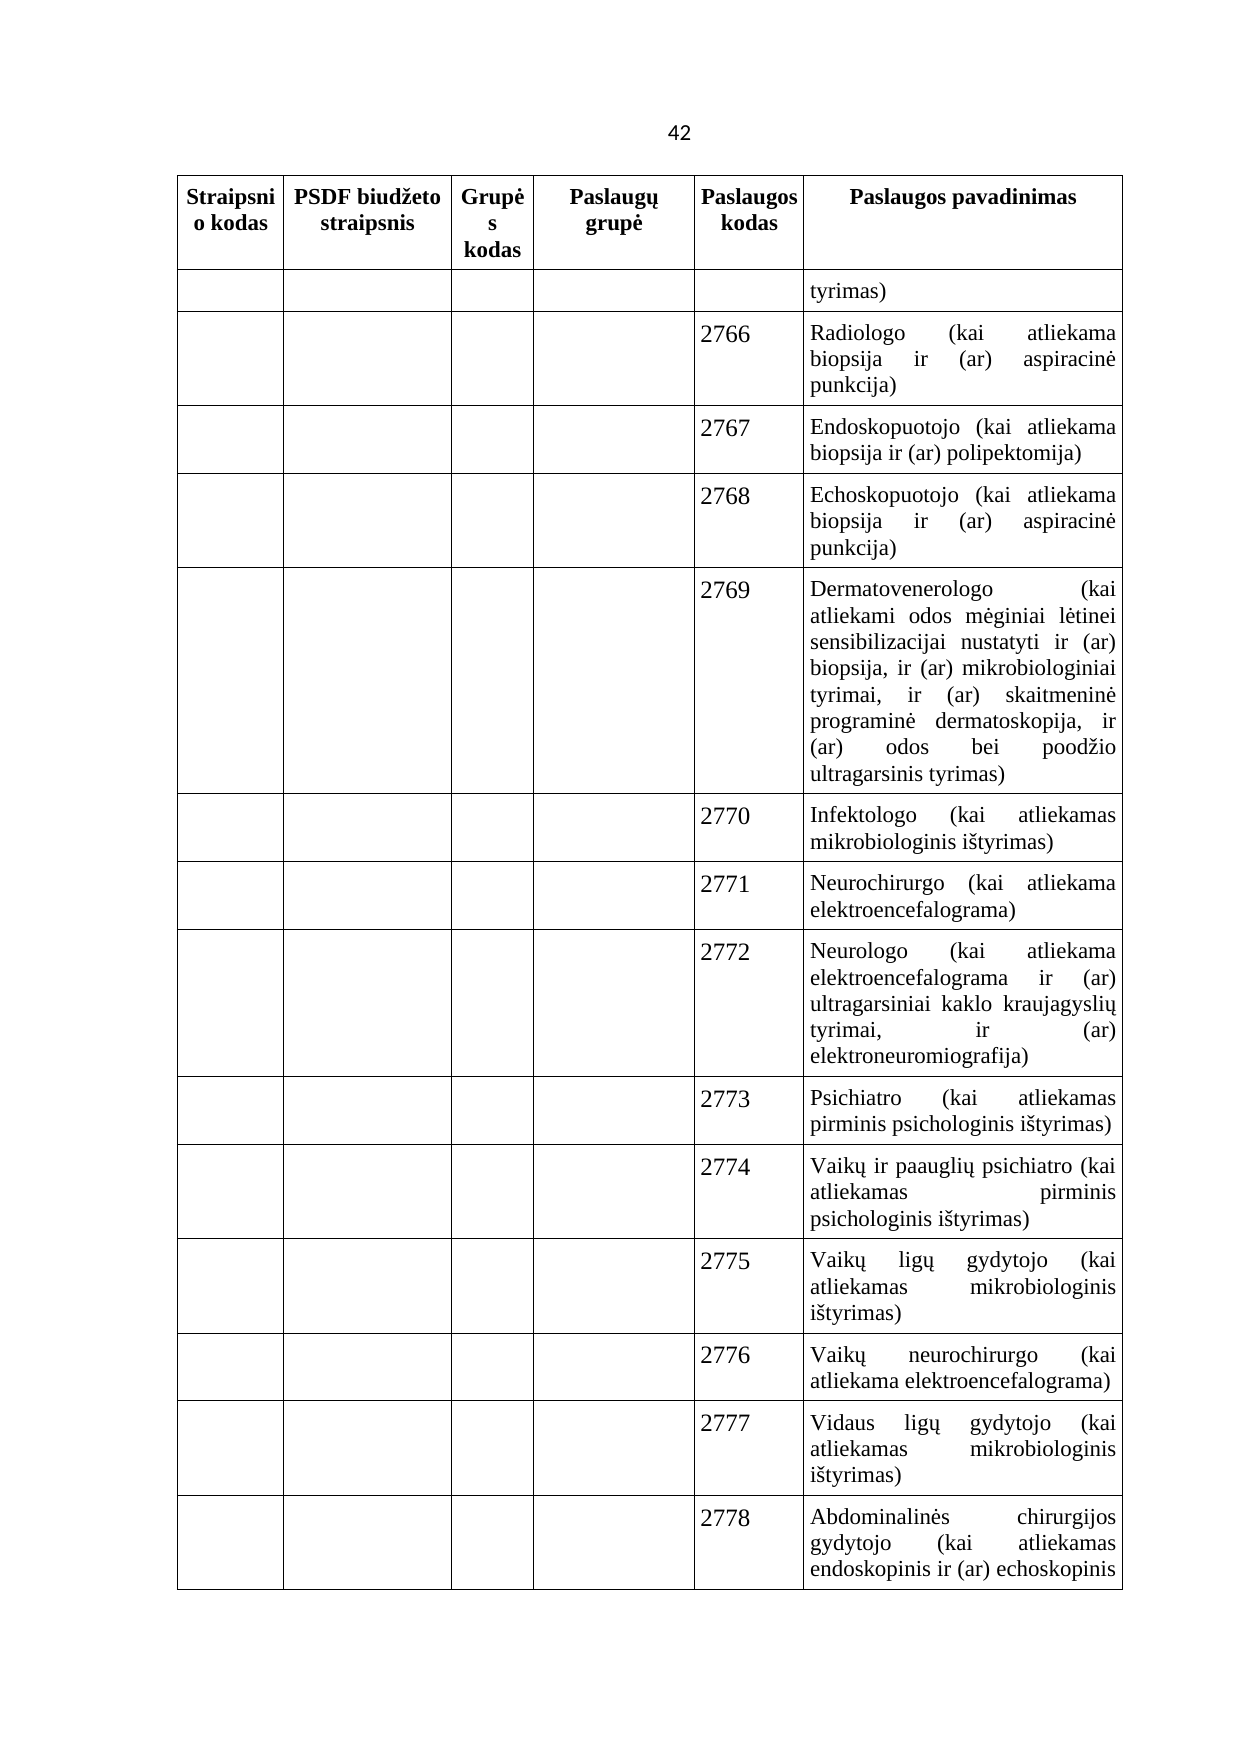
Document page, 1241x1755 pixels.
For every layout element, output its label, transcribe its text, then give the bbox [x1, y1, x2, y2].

table_cell 2774 [695, 1145, 803, 1238]
table_cell [284, 406, 451, 473]
table_cell Abdominalinės chirurgijos gydytojo (kai atliekamas endoskopinis ir (ar) echoskopinis [804, 1496, 1122, 1589]
table_cell 2770 [695, 794, 803, 861]
table_cell Vidaus ligų gydytojo (kai atliekamas mikrobiologinis ištyrimas) [804, 1401, 1122, 1495]
table_cell Dermatovenerologo (kai atliekami odos mėginiai lėtinei sensibilizacijai nustatyti ir (ar) biopsija, ir (ar) mikrobiologiniai tyrimai, ir (ar) skaitmeninė programinė dermatoskopija, ir (ar) odos bei poodžio ultragarsinis tyrimas) [804, 568, 1122, 793]
table_cell 2778 [695, 1496, 803, 1589]
table_cell 2769 [695, 568, 803, 793]
table_header Paslaugų grupė [534, 176, 694, 269]
table_cell [178, 406, 283, 473]
table_cell [534, 1145, 694, 1238]
table_cell [452, 1334, 533, 1400]
table_cell [534, 1077, 694, 1144]
table_cell [284, 270, 451, 311]
table_cell Neurochirurgo (kai atliekama elektroencefalograma) [804, 862, 1122, 929]
table_cell [178, 930, 283, 1076]
table_cell [284, 1496, 451, 1589]
table_cell [534, 930, 694, 1076]
table_cell 2772 [695, 930, 803, 1076]
table_cell 2773 [695, 1077, 803, 1144]
table_cell [534, 568, 694, 793]
table_cell [534, 1239, 694, 1332]
table_cell [452, 406, 533, 473]
table_cell [284, 1334, 451, 1400]
table_cell [534, 862, 694, 929]
table_cell [178, 1077, 283, 1144]
table_cell [284, 1077, 451, 1144]
table_cell tyrimas) [804, 270, 1122, 311]
table_cell [534, 312, 694, 405]
table_cell [534, 474, 694, 567]
table_cell 2767 [695, 406, 803, 473]
table_cell Infektologo (kai atliekamas mikrobiologinis ištyrimas) [804, 794, 1122, 861]
table_cell [452, 1496, 533, 1589]
table_cell [178, 862, 283, 929]
table_cell [452, 1145, 533, 1238]
table_cell [452, 312, 533, 405]
table_cell [452, 474, 533, 567]
table_cell [452, 862, 533, 929]
table_cell Vaikų ligų gydytojo (kai atliekamas mikrobiologinis ištyrimas) [804, 1239, 1122, 1332]
table_cell [284, 794, 451, 861]
table_cell [534, 1496, 694, 1589]
table_cell 2775 [695, 1239, 803, 1332]
table_header Paslaugos kodas [695, 176, 803, 269]
table_header PSDF biudžeto straipsnis [284, 176, 451, 269]
table_header Paslaugos pavadinimas [804, 176, 1122, 269]
table_cell [284, 568, 451, 793]
table_cell [695, 270, 803, 311]
table_cell [178, 1401, 283, 1495]
table_cell [452, 794, 533, 861]
table_cell [284, 312, 451, 405]
table_cell [534, 270, 694, 311]
table_cell Echoskopuotojo (kai atliekama biopsija ir (ar) aspiracinė punkcija) [804, 474, 1122, 567]
table_cell [534, 794, 694, 861]
table_cell [534, 406, 694, 473]
table_cell [452, 930, 533, 1076]
table_cell Neurologo (kai atliekama elektroencefalograma ir (ar) ultragarsiniai kaklo kraujagyslių tyrimai, ir (ar) elektroneuromiografija) [804, 930, 1122, 1076]
table_cell [534, 1334, 694, 1400]
table_cell [284, 1145, 451, 1238]
table_cell [284, 1239, 451, 1332]
table_cell [452, 270, 533, 311]
table_cell 2777 [695, 1401, 803, 1495]
table_cell [178, 270, 283, 311]
table_cell 2776 [695, 1334, 803, 1400]
table_cell [178, 474, 283, 567]
table_cell 2768 [695, 474, 803, 567]
table_cell 2771 [695, 862, 803, 929]
table_cell [178, 1145, 283, 1238]
table_cell [284, 930, 451, 1076]
table_cell [452, 1239, 533, 1332]
table_header Grupės kodas [452, 176, 533, 269]
table_cell [178, 312, 283, 405]
table_cell Vaikų ir paauglių psichiatro (kai atliekamas pirminis psichologinis ištyrimas) [804, 1145, 1122, 1238]
table_cell [284, 862, 451, 929]
table_cell [178, 1334, 283, 1400]
table_cell [452, 1077, 533, 1144]
table_header Straipsnio kodas [178, 176, 283, 269]
table_cell Psichiatro (kai atliekamas pirminis psichologinis ištyrimas) [804, 1077, 1122, 1144]
table_cell [178, 568, 283, 793]
table_cell Vaikų neurochirurgo (kai atliekama elektroencefalograma) [804, 1334, 1122, 1400]
table_cell [452, 568, 533, 793]
table_cell [178, 1496, 283, 1589]
table_cell [178, 1239, 283, 1332]
table_cell 2766 [695, 312, 803, 405]
table_cell [452, 1401, 533, 1495]
table_cell [534, 1401, 694, 1495]
table_cell Endoskopuotojo (kai atliekama biopsija ir (ar) polipektomija) [804, 406, 1122, 473]
table_cell [284, 1401, 451, 1495]
table_cell Radiologo (kai atliekama biopsija ir (ar) aspiracinė punkcija) [804, 312, 1122, 405]
table_cell [284, 474, 451, 567]
table_cell [178, 794, 283, 861]
